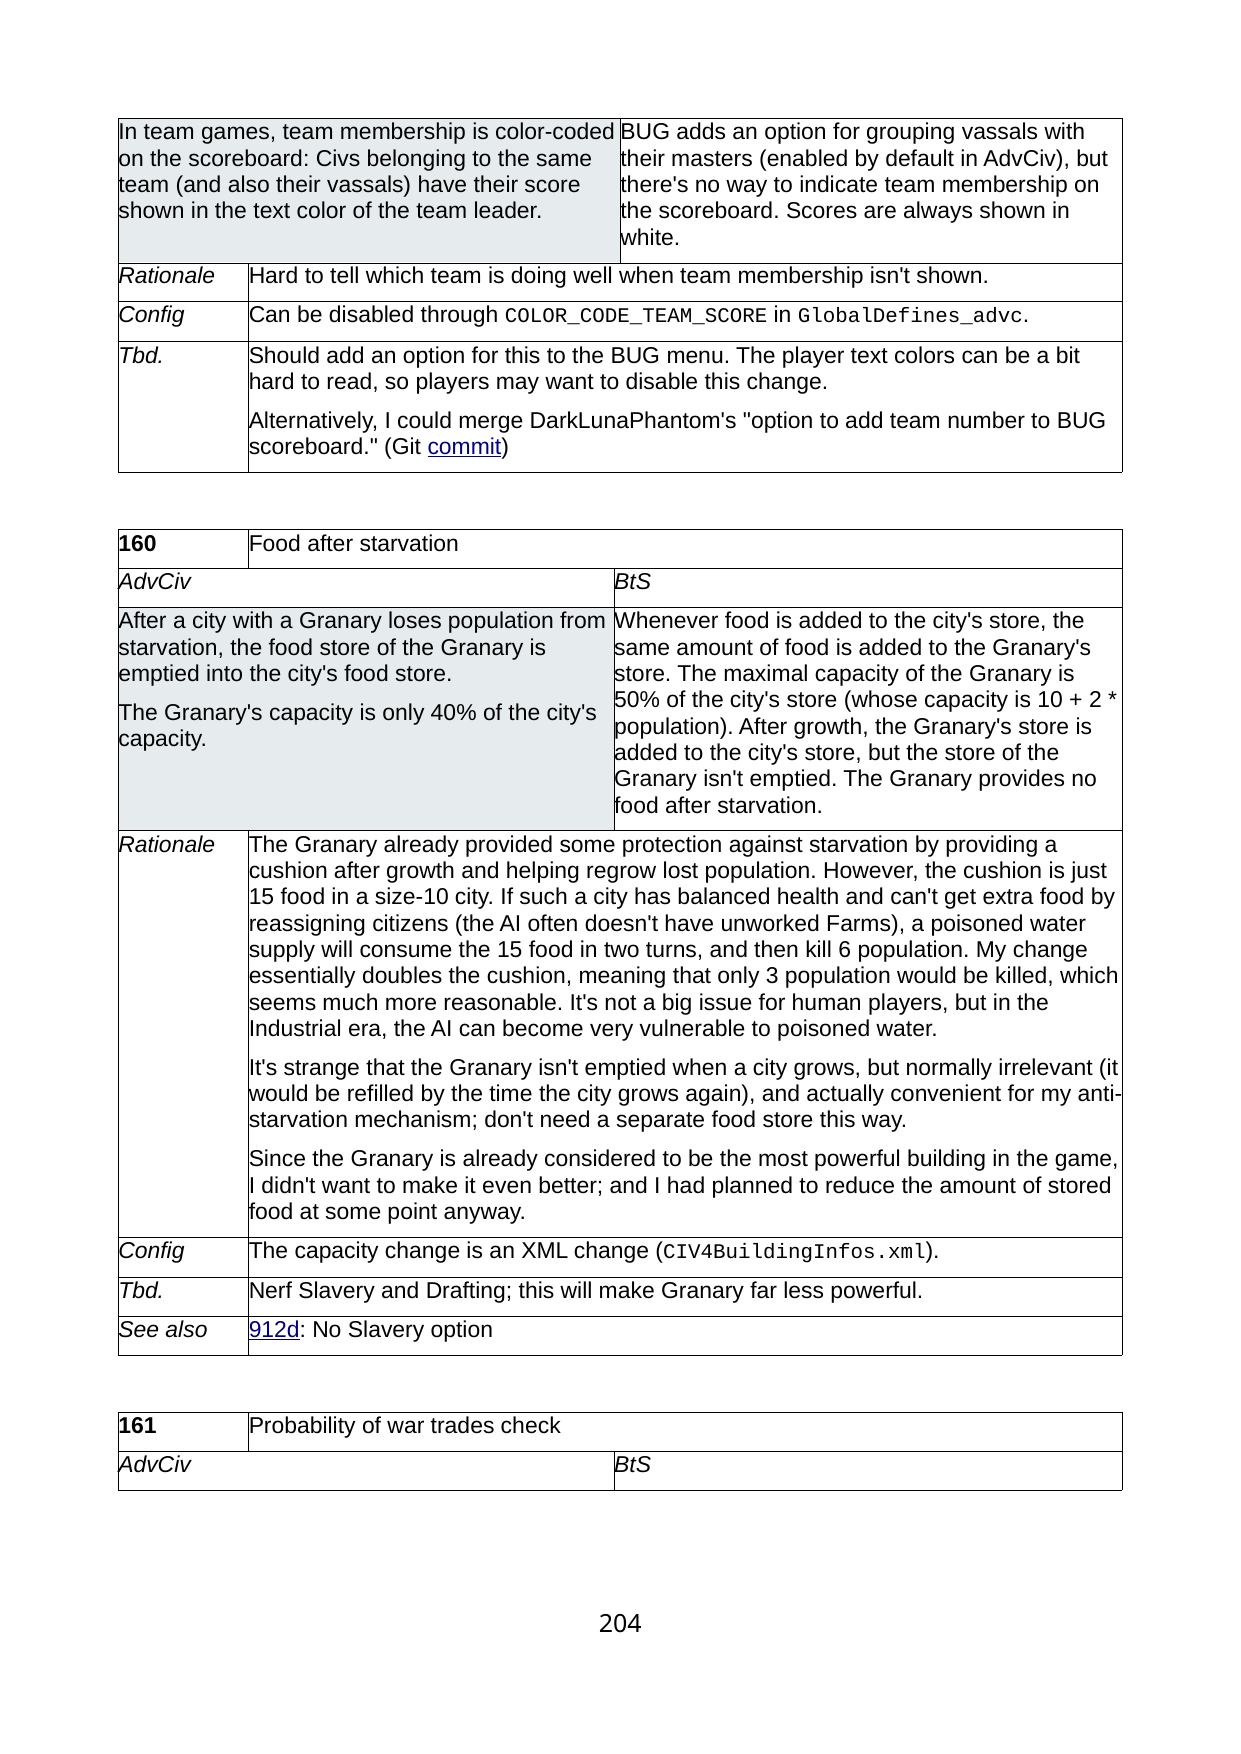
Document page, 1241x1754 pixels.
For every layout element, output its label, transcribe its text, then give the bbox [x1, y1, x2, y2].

table_cell Should add an option for this to the BUG menu. The player text colors can be a bit hard to read, so players may want to disable this change. Alternatively, I could merge DarkLunaPhantom's "option to add team number to BUG scoreboard." (Git commit) [249, 342, 1122, 472]
table_cell Config [119, 302, 248, 341]
table_cell Whenever food is added to the city's store, the same amount of food is added to the Granary's store. The maximal capacity of the Granary is 50% of the city's store (whose capacity is 10 + 2 * population). After growth, the Granary's store is added to the city's store, but the store of the Granary isn't emptied. The Granary provides no food after starvation. [615, 608, 1122, 830]
table_header 161 [119, 1413, 248, 1451]
table_cell Rationale [119, 264, 248, 301]
table_cell AdvCiv [119, 569, 614, 607]
table_cell Config [119, 1238, 248, 1277]
table_cell Rationale [119, 831, 248, 1237]
table_cell Can be disabled through COLOR_CODE_TEAM_SCORE in GlobalDefines_advc. [249, 302, 1122, 341]
table_cell BUG adds an option for grouping vassals with their masters (enabled by default in AdvCiv), but there's no way to indicate team membership on the scoreboard. Scores are always shown in white. [621, 119, 1122, 262]
table_cell Tbd. [119, 1278, 248, 1316]
table_cell Nerf Slavery and Drafting; this will make Granary far less powerful. [249, 1278, 1122, 1316]
table_cell See also [119, 1317, 248, 1354]
table_cell In team games, team membership is color-coded on the scoreboard: Civs belonging to the same team (and also their vassals) have their score shown in the text color of the team leader. [119, 119, 620, 262]
table_cell 912d: No Slavery option [249, 1317, 1122, 1354]
table_cell AdvCiv [119, 1452, 614, 1490]
table_cell The capacity change is an XML change (CIV4BuildingInfos.xml). [249, 1238, 1122, 1277]
table_header 160 [119, 530, 248, 568]
table_header Food after starvation [249, 530, 1122, 568]
table_cell After a city with a Granary loses population from starvation, the food store of the Granary is emptied into the city's food store. The Granary's capacity is only 40% of the city's capacity. [119, 608, 614, 830]
table_cell Hard to tell which team is doing well when team membership isn't shown. [249, 264, 1122, 301]
table_cell BtS [615, 569, 1122, 607]
table_cell Tbd. [119, 342, 248, 472]
table_cell BtS [615, 1452, 1122, 1490]
table_cell The Granary already provided some protection against starvation by providing a cushion after growth and helping regrow lost population. However, the cushion is just 15 food in a size-10 city. If such a city has balanced health and can't get extra food by reassigning citizens (the AI often doesn't have unworked Farms), a poisoned water supply will consume the 15 food in two turns, and then kill 6 population. My change essentially doubles the cushion, meaning that only 3 population would be killed, which seems much more reasonable. It's not a big issue for human players, but in the Industrial era, the AI can become very vulnerable to poisoned water. It's strange that the Granary isn't emptied when a city grows, but normally irrelevant (it would be refilled by the time the city grows again), and actually convenient for my anti-starvation mechanism; don't need a separate food store this way. Since the Granary is already considered to be the most powerful building in the game, I didn't want to make it even better; and I had planned to reduce the amount of stored food at some point anyway. [249, 831, 1122, 1237]
table_header Probability of war trades check [249, 1413, 1122, 1451]
